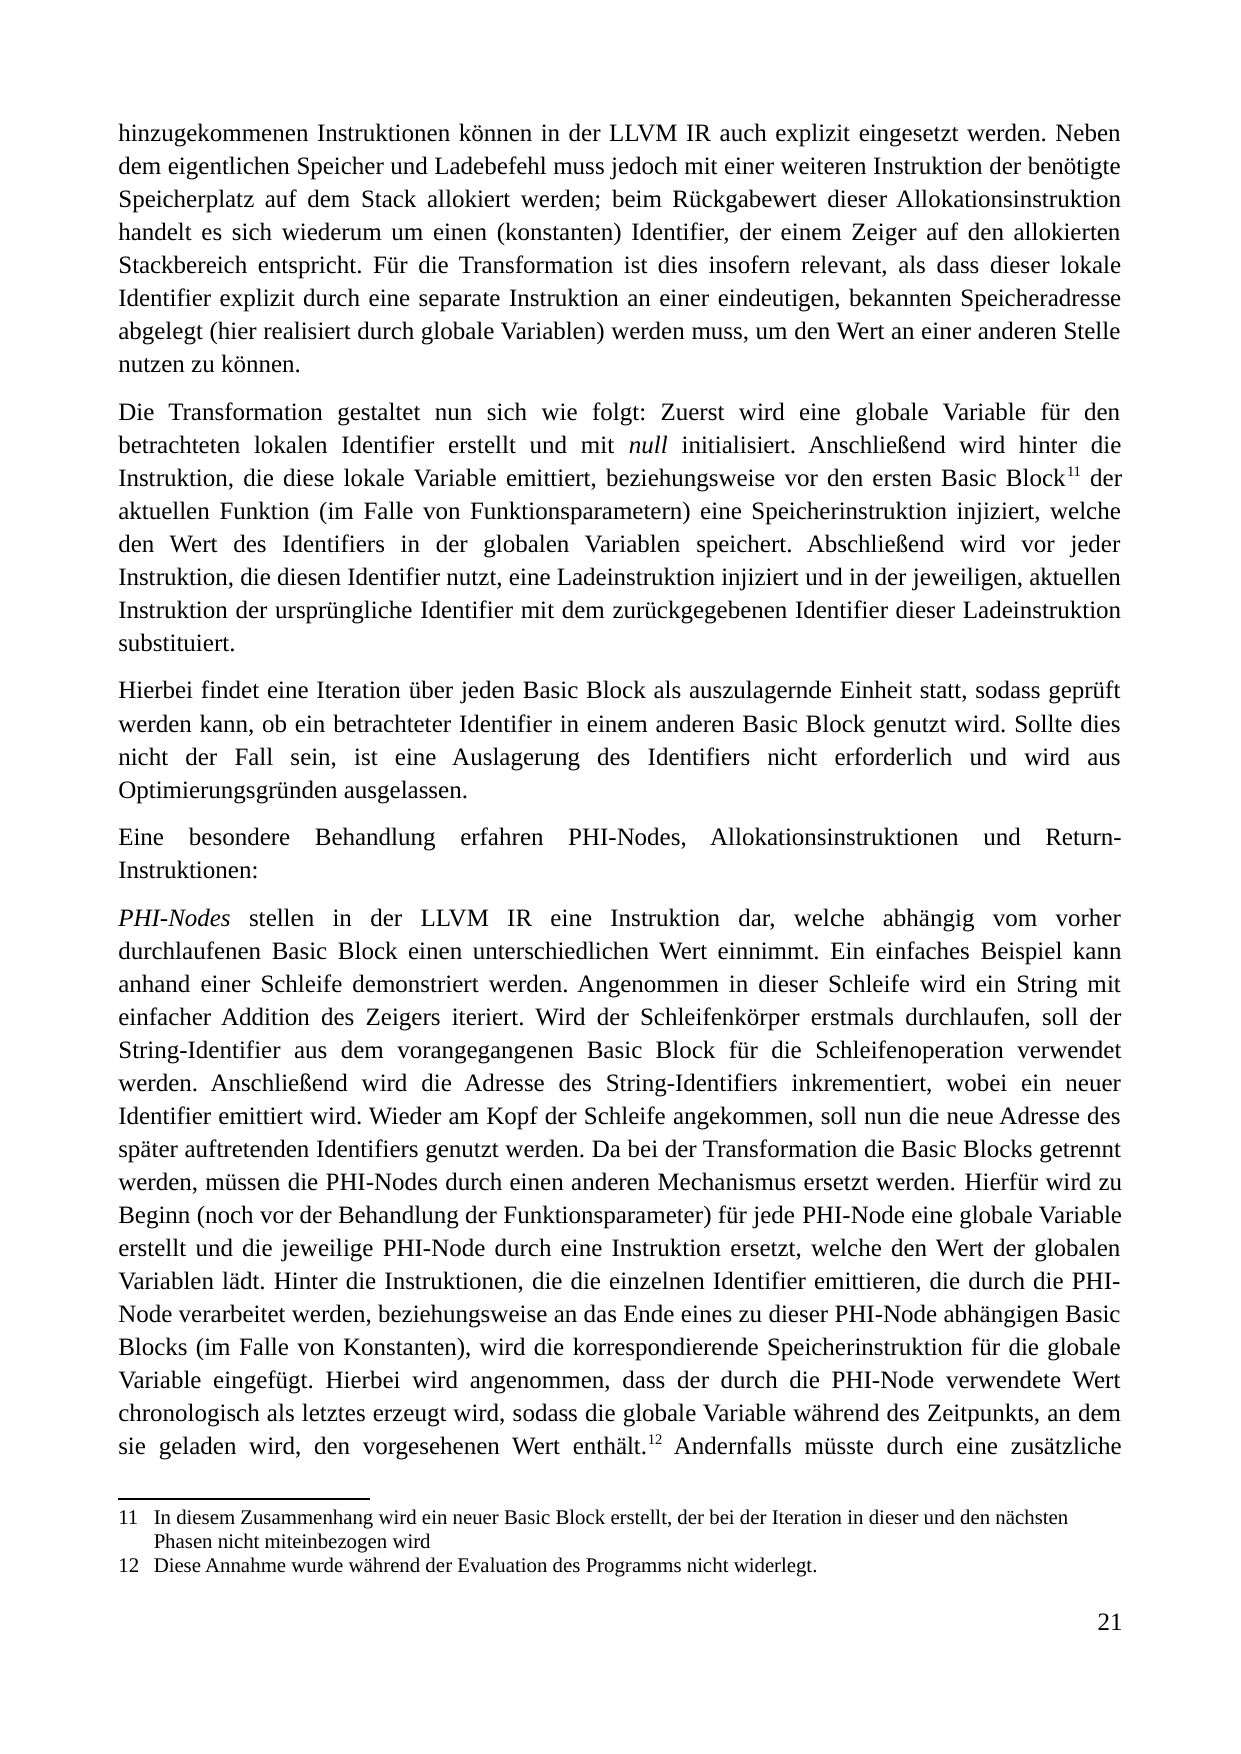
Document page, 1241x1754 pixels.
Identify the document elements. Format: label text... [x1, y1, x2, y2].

text Diese Annahme wurde während der Evaluation des Programms nicht widerlegt. [118, 1553, 1122, 1577]
text In diesem Zusammenhang wird ein neuer Basic Block erstellt, der bei der Iteration in dieser und den nächsten Phasen nicht miteinbezogen wird [118, 1505, 1122, 1553]
text PHI-Nodes stellen in der LLVM IR eine Instruktion dar, welche abhängig vom vorher durchlaufenen Basic Block einen unterschiedlichen Wert einnimmt. Ein einfaches Beispiel kann anhand einer Schleife demonstriert werden. Angenommen in dieser Schleife wird ein String mit einfacher Addition des Zeigers iteriert. Wird der Schleifenkörper erstmals durchlaufen, soll der String-Identifier aus dem vorangegangenen Basic Block für die Schleifenoperation verwendet werden. Anschließend wird die Adresse des String-Identifiers inkrementiert, wobei ein neuer Identifier emittiert wird. Wieder am Kopf der Schleife angekommen, soll nun die neue Adresse des später auftretenden Identifiers genutzt werden. Da bei der Transformation die Basic Blocks getrennt werden, müssen die PHI-Nodes durch einen anderen Mechanismus ersetzt werden. Hierfür wird zu Beginn (noch vor der Behandlung der Funktionsparameter) für jede PHI-Node eine globale Variable erstellt und die jeweilige PHI-Node durch eine Instruktion ersetzt, welche den Wert der globalen Variablen lädt. Hinter die Instruktionen, die die einzelnen Identifier emittieren, die durch die PHI-Node verarbeitet werden, beziehungsweise an das Ende eines zu dieser PHI-Node abhängigen Basic Blocks (im Falle von Konstanten), wird die korrespondierende Speicherinstruktion für die globale Variable eingefügt. Hierbei wird angenommen, dass der durch die PHI-Node verwendete Wert chronologisch als letztes erzeugt wird, sodass die globale Variable während des Zeitpunkts, an dem sie geladen wird, den vorgesehenen Wert enthält. Andernfalls müsste durch eine zusätzliche [118, 903, 1122, 1460]
text Hierbei findet eine Iteration über jeden Basic Block als auszulagernde Einheit statt, sodass geprüft werden kann, ob ein betrachteter Identifier in einem anderen Basic Block genutzt wird. Sollte dies nicht der Fall sein, ist eine Auslagerung des Identifiers nicht erforderlich und wird aus Optimierungsgründen ausgelassen. [118, 676, 1122, 803]
text Eine besondere Behandlung erfahren PHI-Nodes, Allokationsinstruktionen und Return-Instruktionen: [118, 822, 1122, 884]
text hinzugekommenen Instruktionen können in der LLVM IR auch explizit eingesetzt werden. Neben dem eigentlichen Speicher und Ladebefehl muss jedoch mit einer weiteren Instruktion der benötigte Speicherplatz auf dem Stack allokiert werden; beim Rückgabewert dieser Allokationsinstruktion handelt es sich wiederum um einen (konstanten) Identifier, der einem Zeiger auf den allokierten Stackbereich entspricht. Für die Transformation ist dies insofern relevant, als dass dieser lokale Identifier explizit durch eine separate Instruktion an einer eindeutigen, bekannten Speicheradresse abgelegt (hier realisiert durch globale Variablen) werden muss, um den Wert an einer anderen Stelle nutzen zu können. [118, 118, 1122, 378]
text Die Transformation gestaltet nun sich wie folgt: Zuerst wird eine globale Variable für den betrachteten lokalen Identifier erstellt und mit null initialisiert. Anschließend wird hinter die Instruktion, die diese lokale Variable emittiert, beziehungsweise vor den ersten Basic Block der aktuellen Funktion (im Falle von Funktionsparametern) eine Speicherinstruktion injiziert, welche den Wert des Identifiers in der globalen Variablen speichert. Abschließend wird vor jeder Instruktion, die diesen Identifier nutzt, eine Ladeinstruktion injiziert und in der jeweiligen, aktuellen Instruktion der ursprüngliche Identifier mit dem zurückgegebenen Identifier dieser Ladeinstruktion substituiert. [118, 397, 1122, 657]
